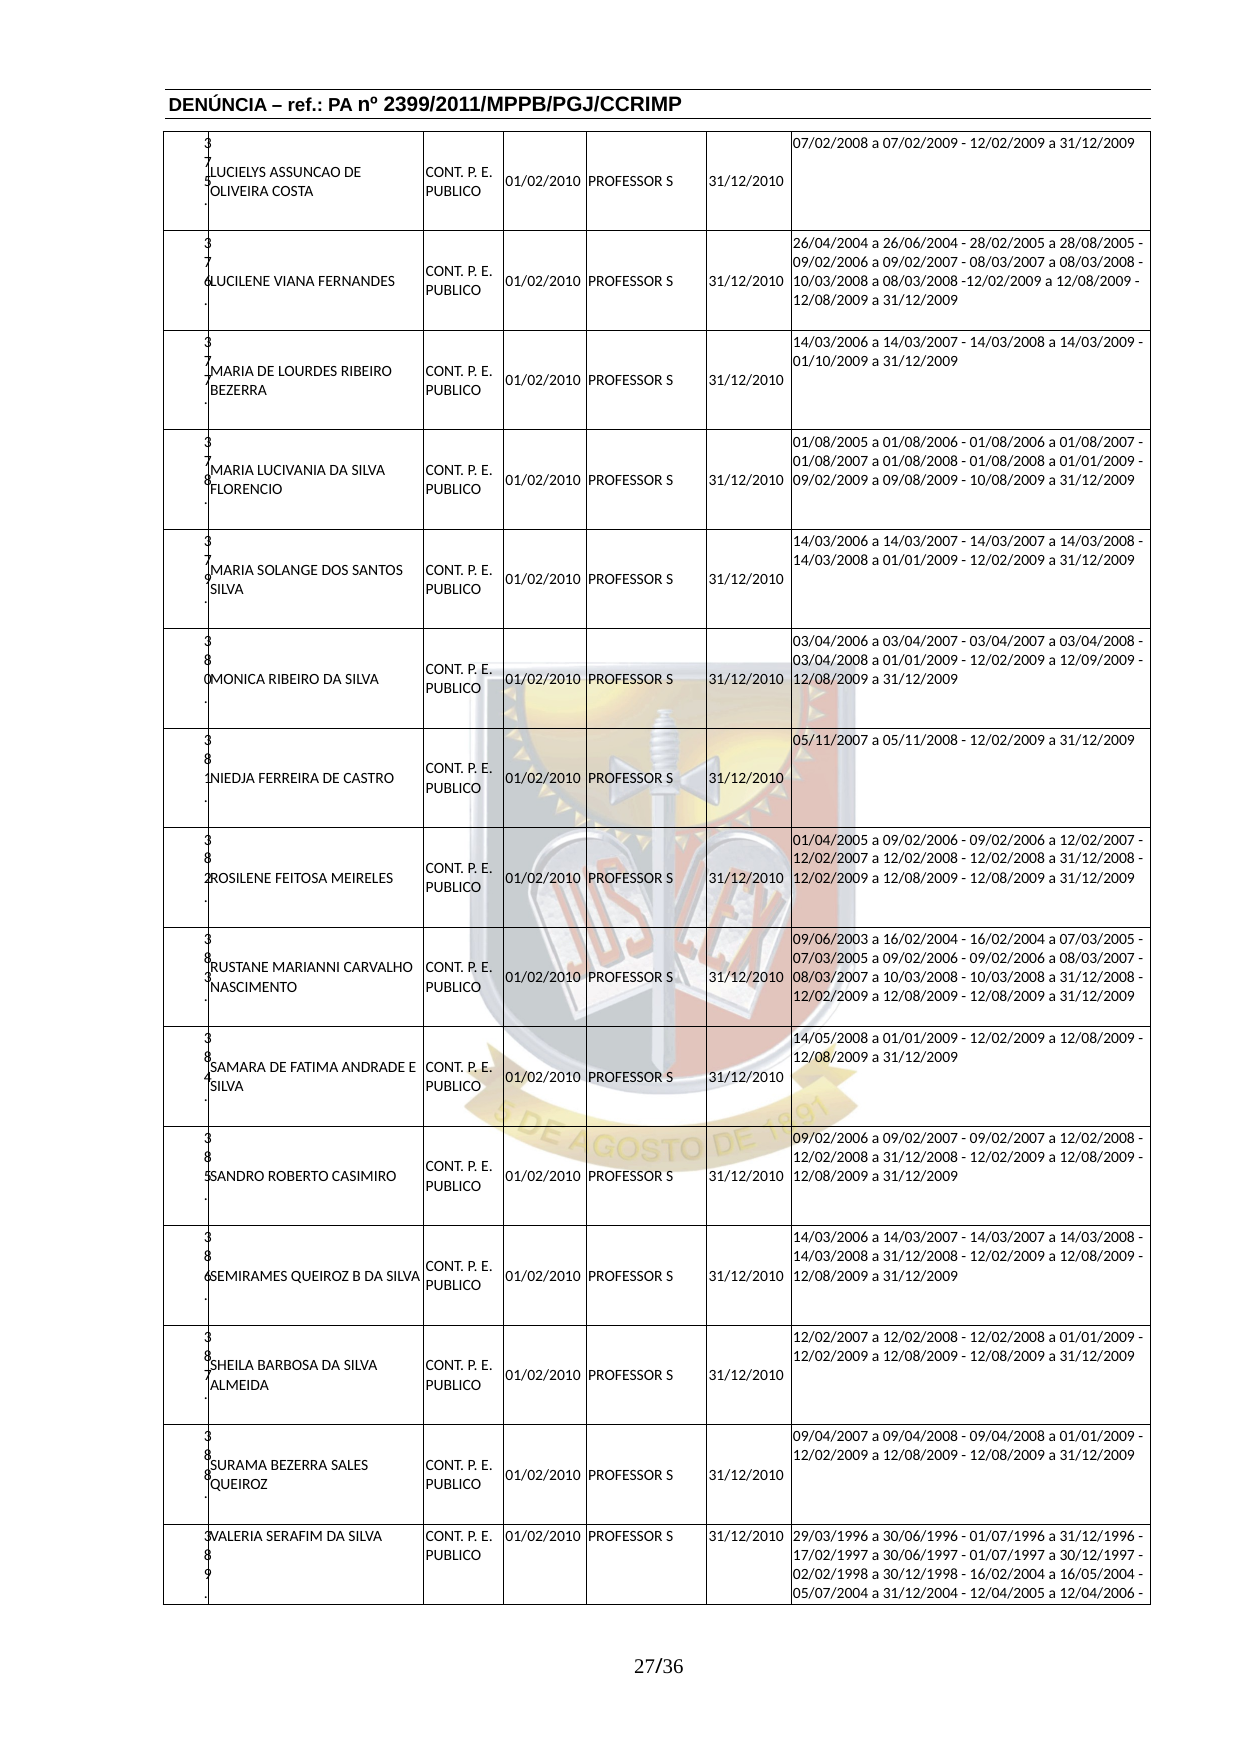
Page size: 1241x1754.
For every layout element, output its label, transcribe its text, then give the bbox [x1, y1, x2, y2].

table_cell CONT. P. E. PUBLICO [424, 729, 503, 827]
table_cell 31/12/2010 [707, 828, 791, 927]
table_cell MARIA SOLANGE DOS SANTOS SILVA [209, 530, 423, 628]
picture [707, 928, 791, 1026]
table_cell CONT. P. E. PUBLICO [424, 1226, 503, 1324]
table_cell CONT. P. E. PUBLICO [424, 828, 503, 927]
picture [424, 629, 503, 728]
table_cell [164, 828, 208, 927]
table_cell 31/12/2010 [707, 1326, 791, 1424]
picture [504, 729, 586, 827]
picture [707, 530, 791, 628]
picture [707, 629, 791, 728]
picture [792, 729, 1059, 827]
table_cell [164, 1425, 208, 1523]
picture [258, 530, 423, 628]
table_cell 09/06/2003 a 16/02/2004 - 16/02/2004 a 07/03/2005 - 07/03/2005 a 09/02/2006 - 09/02/2006 a 08/03/2007 - 08/03/2007 a 10/03/2008 - 10/03/2008 a 31/12/2008 - 12/02/2009 a 12/08/2009 - 12/08/2009 a 31/12/2009 [792, 928, 1150, 1026]
table_cell PROFESSOR S [587, 231, 706, 330]
table_cell 31/12/2010 [707, 1525, 791, 1604]
picture [707, 729, 791, 827]
table_cell CONT. P. E. PUBLICO [424, 132, 503, 230]
table_cell 01/02/2010 [504, 629, 586, 728]
picture [504, 1226, 586, 1285]
table_cell 03/04/2006 a 03/04/2007 - 03/04/2007 a 03/04/2008 - 03/04/2008 a 01/01/2009 - 12/02/2009 a 12/09/2009 - 12/08/2009 a 31/12/2009 [792, 629, 1150, 728]
picture [504, 484, 586, 529]
picture [258, 629, 423, 728]
table_cell PROFESSOR S [587, 1525, 706, 1604]
table_cell 01/08/2005 a 01/08/2006 - 01/08/2006 a 01/08/2007 - 01/08/2007 a 01/08/2008 - 01/08/2008 a 01/01/2009 - 09/02/2009 a 09/08/2009 - 10/08/2009 a 31/12/2009 [792, 430, 1150, 529]
picture [792, 484, 1059, 529]
table_cell 01/02/2010 [504, 1127, 586, 1225]
picture [258, 484, 423, 529]
picture [424, 729, 503, 827]
table_cell 01/02/2010 [504, 928, 586, 1026]
picture [258, 1226, 423, 1285]
table_cell PROFESSOR S [587, 331, 706, 429]
table_cell [164, 132, 208, 230]
table_cell [164, 928, 208, 1026]
picture [587, 828, 706, 927]
table_cell MARIA DE LOURDES RIBEIRO BEZERRA [209, 331, 423, 429]
table_cell 01/02/2010 [504, 1226, 586, 1324]
table_cell 31/12/2010 [707, 430, 791, 529]
table_cell 29/03/1996 a 30/06/1996 - 01/07/1996 a 31/12/1996 - 17/02/1997 a 30/06/1997 - 01/07/1997 a 30/12/1997 - 02/02/1998 a 30/12/1998 - 16/02/2004 a 16/05/2004 - 05/07/2004 a 31/12/2004 - 12/04/2005 a 12/04/2006 [792, 1525, 1150, 1604]
table_cell 01/02/2010 [504, 1326, 586, 1424]
table_cell 12/02/2007 a 12/02/2008 - 12/02/2008 a 01/01/2009 - 12/02/2009 a 12/08/2009 - 12/08/2009 a 31/12/2009 [792, 1326, 1150, 1424]
picture [587, 530, 706, 628]
picture [792, 928, 1059, 1026]
picture [587, 729, 706, 827]
table_cell VALERIA SERAFIM DA SILVA [209, 1525, 423, 1604]
table_cell 01/04/2005 a 09/02/2006 - 09/02/2006 a 12/02/2007 - 12/02/2007 a 12/02/2008 - 12/02/2008 a 31/12/2008 - 12/02/2009 a 12/08/2009 - 12/08/2009 a 31/12/2009 [792, 828, 1150, 927]
table_cell CONT. P. E. PUBLICO [424, 1127, 503, 1225]
table_cell 09/04/2007 a 09/04/2008 - 09/04/2008 a 01/01/2009 - 12/02/2009 a 12/08/2009 - 12/08/2009 a 31/12/2009 [792, 1425, 1150, 1523]
table_cell [164, 530, 208, 628]
picture [424, 1127, 503, 1225]
picture [424, 1027, 503, 1126]
picture [274, 485, 280, 493]
picture [792, 629, 1059, 728]
table_cell [164, 1525, 208, 1604]
table_cell CONT. P. E. PUBLICO [424, 231, 503, 330]
table_cell 14/03/2006 a 14/03/2007 - 14/03/2008 a 14/03/2009 - 01/10/2009 a 31/12/2009 [792, 331, 1150, 429]
table_cell 14/03/2006 a 14/03/2007 - 14/03/2007 a 14/03/2008 - 14/03/2008 a 01/01/2009 - 12/02/2009 a 31/12/2009 [792, 530, 1150, 628]
table_cell 31/12/2010 [707, 530, 791, 628]
picture [587, 928, 706, 1026]
picture [587, 1226, 706, 1285]
table_cell PROFESSOR S [587, 430, 706, 529]
picture [504, 928, 586, 1026]
table_cell 31/12/2010 [707, 132, 791, 230]
table_cell 01/02/2010 [504, 430, 586, 529]
picture [587, 629, 706, 728]
picture [504, 828, 586, 927]
table_cell 31/12/2010 [707, 1127, 791, 1225]
picture [707, 1127, 791, 1225]
table_cell MONICA RIBEIRO DA SILVA [209, 629, 423, 728]
table_cell PROFESSOR S [587, 928, 706, 1026]
picture [472, 485, 478, 493]
table_cell 31/12/2010 [707, 729, 791, 827]
table_cell [164, 1326, 208, 1424]
table_cell NIEDJA FERREIRA DE CASTRO [209, 729, 423, 827]
picture [424, 828, 503, 927]
table_cell PROFESSOR S [587, 1226, 706, 1324]
picture [707, 1027, 791, 1126]
table_cell ROSILENE FEITOSA MEIRELES [209, 828, 423, 927]
table_cell 01/02/2010 [504, 1425, 586, 1523]
picture [792, 828, 1059, 927]
picture [587, 1127, 706, 1225]
picture [258, 729, 423, 827]
table_cell 31/12/2010 [707, 629, 791, 728]
picture [792, 1226, 1059, 1285]
table_cell 09/02/2006 a 09/02/2007 - 09/02/2007 a 12/02/2008 - 12/02/2008 a 31/12/2008 - 12/02/2009 a 12/08/2009 - 12/08/2009 a 31/12/2009 [792, 1127, 1150, 1225]
table_cell 31/12/2010 [707, 1425, 791, 1523]
table_cell 31/12/2010 [707, 231, 791, 330]
table_cell CONT. P. E. PUBLICO [424, 629, 503, 728]
table_cell 01/02/2010 [504, 530, 586, 628]
table_cell [164, 1226, 208, 1324]
table_cell PROFESSOR S [587, 1425, 706, 1523]
picture [707, 484, 791, 529]
table_cell PROFESSOR S [587, 629, 706, 728]
picture [707, 1226, 791, 1285]
picture [424, 1226, 503, 1285]
table_cell [164, 430, 208, 529]
table_cell CONT. P. E. PUBLICO [424, 331, 503, 429]
picture [792, 1127, 1059, 1225]
picture [504, 1127, 586, 1225]
picture [792, 530, 1059, 628]
picture [258, 828, 423, 927]
table_cell CONT. P. E. PUBLICO [424, 1525, 503, 1604]
picture [424, 530, 503, 628]
table_cell MARIA LUCIVANIA DA SILVA FLORENCIO [209, 430, 423, 529]
table_cell [164, 629, 208, 728]
picture [258, 1127, 423, 1225]
table_cell [164, 729, 208, 827]
table_cell 14/03/2006 a 14/03/2007 - 14/03/2007 a 14/03/2008 - 14/03/2008 a 31/12/2008 - 12/02/2009 a 12/08/2009 - 12/08/2009 a 31/12/2009 [792, 1226, 1150, 1324]
table_cell 01/02/2010 [504, 729, 586, 827]
table_cell SANDRO ROBERTO CASIMIRO [209, 1127, 423, 1225]
table_cell 01/02/2010 [504, 331, 586, 429]
table_cell PROFESSOR S [587, 1326, 706, 1424]
picture [587, 484, 706, 529]
table_cell 01/02/2010 [504, 1027, 586, 1126]
picture [587, 1027, 706, 1126]
table_cell CONT. P. E. PUBLICO [424, 1027, 503, 1126]
table_cell LUCIELYS ASSUNCAO DE OLIVEIRA COSTA [209, 132, 423, 230]
table_cell CONT. P. E. PUBLICO [424, 1326, 503, 1424]
table_cell PROFESSOR S [587, 828, 706, 927]
table_cell 01/02/2010 [504, 828, 586, 927]
table_cell [164, 1027, 208, 1126]
table_cell CONT. P. E. PUBLICO [424, 530, 503, 628]
picture [792, 1027, 1059, 1126]
table_cell CONT. P. E. PUBLICO [424, 430, 503, 529]
picture [424, 484, 503, 529]
table_cell PROFESSOR S [587, 530, 706, 628]
table_cell 31/12/2010 [707, 331, 791, 429]
table_cell 07/02/2008 a 07/02/2009 - 12/02/2009 a 31/12/2009 [792, 132, 1150, 230]
table_cell SEMIRAMES QUEIROZ B DA SILVA [209, 1226, 423, 1324]
table_cell [164, 1127, 208, 1225]
table_cell 31/12/2010 [707, 928, 791, 1026]
picture [504, 629, 586, 728]
picture [258, 928, 423, 1026]
picture [504, 530, 586, 628]
table_cell CONT. P. E. PUBLICO [424, 928, 503, 1026]
table_cell PROFESSOR S [587, 1127, 706, 1225]
picture [504, 1027, 586, 1126]
picture [258, 1027, 423, 1126]
table_cell SHEILA BARBOSA DA SILVA ALMEIDA [209, 1326, 423, 1424]
table_cell 01/02/2010 [504, 1525, 586, 1604]
table_cell [164, 231, 208, 330]
table_cell PROFESSOR S [587, 132, 706, 230]
picture [424, 928, 503, 1026]
table_cell 31/12/2010 [707, 1027, 791, 1126]
table_cell 05/11/2007 a 05/11/2008 - 12/02/2009 a 31/12/2009 [792, 729, 1150, 827]
table_cell PROFESSOR S [587, 729, 706, 827]
table_cell SURAMA BEZERRA SALES QUEIROZ [209, 1425, 423, 1523]
table_cell SAMARA DE FATIMA ANDRADE E SILVA [209, 1027, 423, 1126]
table_cell PROFESSOR S [587, 1027, 706, 1126]
table_cell 26/04/2004 a 26/06/2004 - 28/02/2005 a 28/08/2005 - 09/02/2006 a 09/02/2007 - 08/03/2007 a 08/03/2008 - 10/03/2008 a 08/03/2008 -12/02/2009 a 12/08/2009 - 12/08/2009 a 31/12/2009 [792, 231, 1150, 330]
table_cell CONT. P. E. PUBLICO [424, 1425, 503, 1523]
picture [435, 484, 441, 493]
table_cell [164, 331, 208, 429]
table_cell 31/12/2010 [707, 1226, 791, 1324]
table_cell 01/02/2010 [504, 132, 586, 230]
table_cell 01/02/2010 [504, 231, 586, 330]
table_cell LUCILENE VIANA FERNANDES [209, 231, 423, 330]
picture [707, 828, 791, 927]
table_cell 14/05/2008 a 01/01/2009 - 12/02/2009 a 12/08/2009 - 12/08/2009 a 31/12/2009 [792, 1027, 1150, 1126]
table_cell RUSTANE MARIANNI CARVALHO NASCIMENTO [209, 928, 423, 1026]
